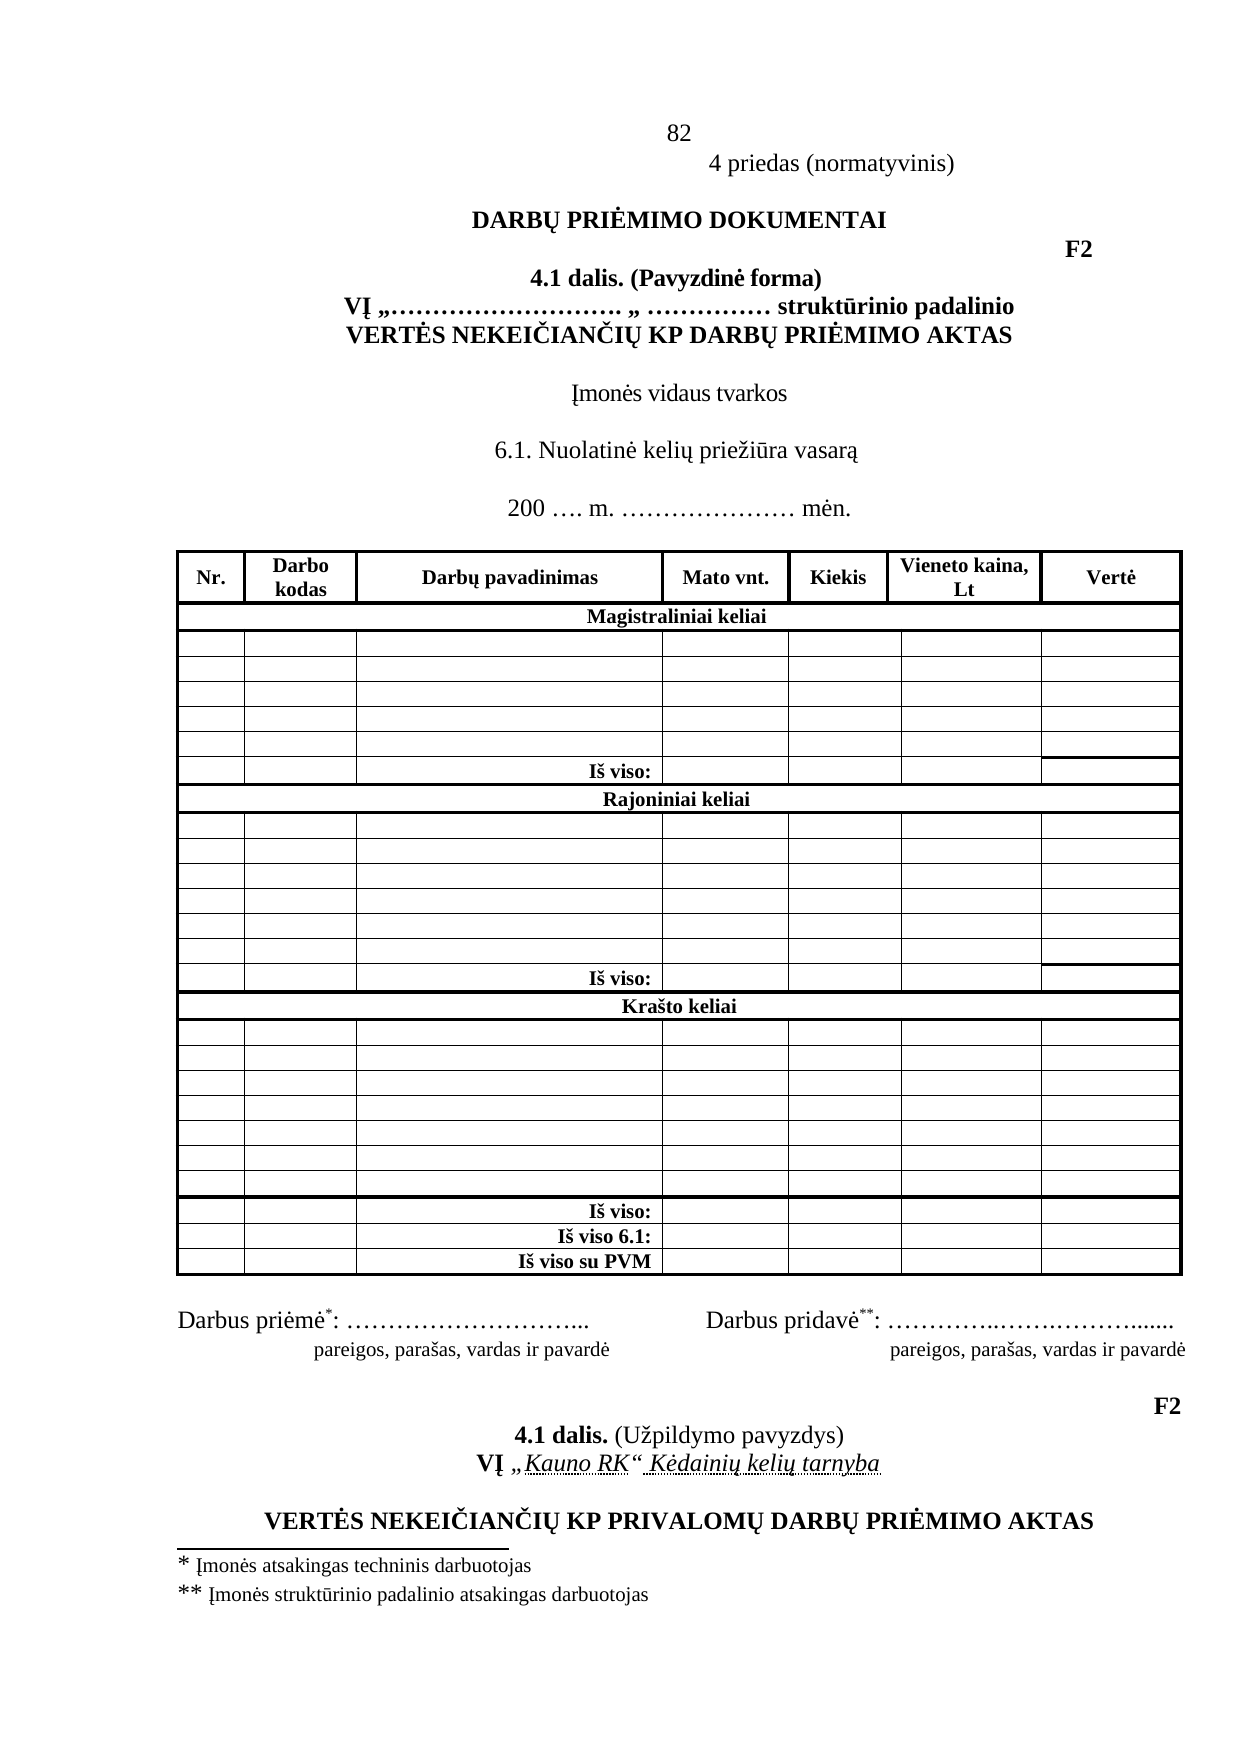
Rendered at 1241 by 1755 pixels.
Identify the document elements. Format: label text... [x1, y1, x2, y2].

table_cell [179, 1121, 244, 1145]
table_header Nr. [179, 553, 243, 601]
table_cell [663, 1249, 788, 1273]
table_cell [245, 1199, 356, 1223]
table_cell [902, 1249, 1041, 1273]
table_cell [1042, 839, 1179, 863]
table_cell [663, 1121, 788, 1145]
table_cell [902, 839, 1041, 863]
table_cell [1042, 759, 1179, 783]
table_cell [357, 914, 662, 938]
table_cell [245, 1021, 356, 1045]
table_cell [902, 732, 1041, 756]
table_cell [245, 682, 356, 706]
table_cell [179, 1046, 244, 1070]
table_cell [789, 1146, 901, 1170]
table_cell [179, 939, 244, 963]
table_cell [789, 1171, 901, 1195]
table_cell [357, 1096, 662, 1120]
text DARBŲ PRIĖMIMO DOKUMENTAI [177, 205, 1181, 234]
table_cell [902, 682, 1041, 706]
table_cell [357, 682, 662, 706]
table_cell [1042, 914, 1179, 938]
table_cell [902, 914, 1041, 938]
table_header Vieneto kaina, Lt [889, 553, 1039, 601]
table_cell [179, 1224, 244, 1248]
table_cell [357, 864, 662, 888]
table_cell [245, 964, 356, 990]
table_header Darbų pavadinimas [358, 553, 661, 601]
table_cell [663, 1146, 788, 1170]
table_cell [789, 707, 901, 731]
table_cell [1042, 1249, 1179, 1273]
table_cell [245, 1171, 356, 1195]
table_cell [663, 1199, 788, 1223]
table_cell [357, 1146, 662, 1170]
table_header Vertė [1043, 553, 1179, 601]
table_cell [789, 1224, 901, 1248]
table_cell [663, 914, 788, 938]
table_cell [1042, 1199, 1179, 1223]
text VĮ „Kauno RK“ Kėdainių kelių tarnyba [177, 1448, 1181, 1477]
table_cell [357, 1071, 662, 1095]
table_cell [789, 939, 901, 963]
table_cell [789, 864, 901, 888]
table_cell [902, 864, 1041, 888]
table_cell [902, 1224, 1041, 1248]
table_cell [245, 732, 356, 756]
table_cell [902, 1096, 1041, 1120]
text Įmonės atsakingas techninis darbuotojas [177, 1549, 1181, 1578]
table_cell [663, 632, 788, 656]
table_cell Rajoniniai keliai [179, 786, 1179, 811]
table_cell [902, 889, 1041, 913]
table_cell [663, 707, 788, 731]
table_cell [663, 864, 788, 888]
table_cell [245, 1121, 356, 1145]
table_cell [789, 1021, 901, 1045]
table_cell [789, 1121, 901, 1145]
table_cell [357, 1121, 662, 1145]
table_cell [663, 1071, 788, 1095]
table_cell [789, 1249, 901, 1273]
table_cell [902, 1046, 1041, 1070]
table_cell [902, 964, 1041, 990]
text Įmonės vidaus tvarkos [177, 378, 1181, 406]
table_cell [1042, 966, 1179, 990]
text 200 …. m. ………………… mėn. [177, 493, 1181, 521]
table_cell [663, 1021, 788, 1045]
table_cell [789, 757, 901, 783]
table_cell [902, 757, 1041, 783]
table_cell [1042, 1046, 1179, 1070]
table_cell [179, 1146, 244, 1170]
table_cell [179, 889, 244, 913]
table_cell Magistraliniai keliai [179, 605, 1179, 628]
table_cell [1042, 864, 1179, 888]
table_cell [1042, 682, 1179, 706]
table_cell [357, 839, 662, 863]
table_cell [789, 839, 901, 863]
table_cell [789, 632, 901, 656]
table_cell [357, 707, 662, 731]
table_cell [663, 939, 788, 963]
table_cell [245, 914, 356, 938]
table_cell [179, 1199, 244, 1223]
table_cell [1042, 889, 1179, 913]
table_cell [789, 1046, 901, 1070]
table_cell [179, 1021, 244, 1045]
table_cell [663, 839, 788, 863]
text 4.1 dalis. (Pavyzdinė forma) [177, 263, 1181, 291]
table_cell [245, 1224, 356, 1248]
table_cell [245, 889, 356, 913]
table_cell [179, 914, 244, 938]
table_cell [357, 632, 662, 656]
table_header Mato vnt. [664, 553, 787, 601]
table_cell [245, 657, 356, 681]
table_cell [663, 657, 788, 681]
table_cell [789, 1096, 901, 1120]
table_cell [663, 732, 788, 756]
table_cell [902, 814, 1041, 838]
table_cell [789, 732, 901, 756]
table_cell [789, 914, 901, 938]
table_cell [902, 1021, 1041, 1045]
table_cell Krašto keliai [179, 994, 1179, 1018]
table_cell [179, 682, 244, 706]
table_cell Iš viso su PVM [357, 1249, 662, 1273]
table_cell [663, 682, 788, 706]
table_cell [179, 1096, 244, 1120]
text VERTĖS NEKEIČIANČIŲ KP DARBŲ PRIĖMIMO AKTAS [177, 320, 1181, 349]
table_cell [1042, 1224, 1179, 1248]
table_cell [245, 707, 356, 731]
table_cell [663, 1046, 788, 1070]
table_cell [902, 707, 1041, 731]
table_cell [245, 757, 356, 783]
table_cell [245, 1046, 356, 1070]
table_cell [902, 1146, 1041, 1170]
table_cell Iš viso 6.1: [357, 1224, 662, 1248]
table_cell [245, 839, 356, 863]
table_cell [663, 1096, 788, 1120]
table_cell [902, 1199, 1041, 1223]
table_cell [663, 889, 788, 913]
table_cell Iš viso: [357, 964, 662, 990]
table_cell [179, 1249, 244, 1273]
table_cell [1042, 814, 1179, 838]
text 4 priedas (normatyvinis) [177, 148, 1181, 176]
table_cell [179, 1171, 244, 1195]
table_cell [789, 814, 901, 838]
table_header Kiekis [791, 553, 886, 601]
table_cell [179, 1071, 244, 1095]
text VĮ „………………………. „ …………… struktūrinio padalinio [177, 291, 1181, 320]
table_cell [179, 632, 244, 656]
table_cell [245, 632, 356, 656]
table_cell [179, 814, 244, 838]
table_cell [1042, 632, 1179, 656]
table_header Darbo kodas [246, 553, 355, 601]
table_cell [245, 814, 356, 838]
table_cell [1042, 707, 1179, 731]
table_cell [1042, 1071, 1179, 1095]
text pareigos, parašas, vardas ir pavardė pareigos, parašas, vardas ir pavardė [177, 1333, 1240, 1362]
table_cell [789, 889, 901, 913]
text Darbus priėmė: ………………………... Darbus pridavė: …………..…….………....... [177, 1305, 1181, 1333]
table_cell [357, 939, 662, 963]
table_cell [179, 864, 244, 888]
text 4.1 dalis. (Užpildymo pavyzdys) [177, 1420, 1181, 1448]
table_cell [789, 682, 901, 706]
table_cell [179, 757, 244, 783]
table_cell [1042, 1171, 1179, 1195]
table_cell [357, 1021, 662, 1045]
table_cell [663, 1224, 788, 1248]
table_cell [902, 1071, 1041, 1095]
table_cell [245, 939, 356, 963]
table_cell [663, 1171, 788, 1195]
table_cell [1042, 1121, 1179, 1145]
table_cell [357, 657, 662, 681]
table_cell Iš viso: [357, 757, 662, 783]
table_cell [179, 657, 244, 681]
table_cell [357, 732, 662, 756]
table_cell [357, 1046, 662, 1070]
table_cell [357, 889, 662, 913]
table_cell [663, 964, 788, 990]
table_cell [245, 1071, 356, 1095]
table_cell [902, 632, 1041, 656]
table_cell [902, 1171, 1041, 1195]
table_cell [245, 1146, 356, 1170]
table_cell Iš viso: [357, 1199, 662, 1223]
table_cell [179, 964, 244, 990]
table_cell [357, 814, 662, 838]
table_cell [789, 1071, 901, 1095]
table_cell [902, 657, 1041, 681]
table_cell [179, 839, 244, 863]
table_cell [179, 707, 244, 731]
text F2 [177, 1391, 1181, 1420]
table_cell [789, 1199, 901, 1223]
table_cell [1042, 657, 1179, 681]
text F2 [177, 234, 1093, 263]
table_cell [1042, 732, 1179, 756]
table_cell [1042, 939, 1179, 963]
table_cell [245, 864, 356, 888]
text 6.1. Nuolatinė kelių priežiūra vasarą [177, 435, 1181, 464]
table_cell [902, 939, 1041, 963]
table_cell [789, 657, 901, 681]
table_cell [663, 757, 788, 783]
table_cell [245, 1096, 356, 1120]
text Įmonės struktūrinio padalinio atsakingas darbuotojas [177, 1578, 1181, 1606]
table_cell [1042, 1096, 1179, 1120]
table_cell [663, 814, 788, 838]
table_cell [789, 964, 901, 990]
table_cell [902, 1121, 1041, 1145]
table_cell [357, 1171, 662, 1195]
table_cell [1042, 1021, 1179, 1045]
table_cell [1042, 1146, 1179, 1170]
table_cell [179, 732, 244, 756]
table_cell [245, 1249, 356, 1273]
text VERTĖS NEKEIČIANČIŲ KP PRIVALOMŲ DARBŲ PRIĖMIMO AKTAS [177, 1506, 1181, 1535]
